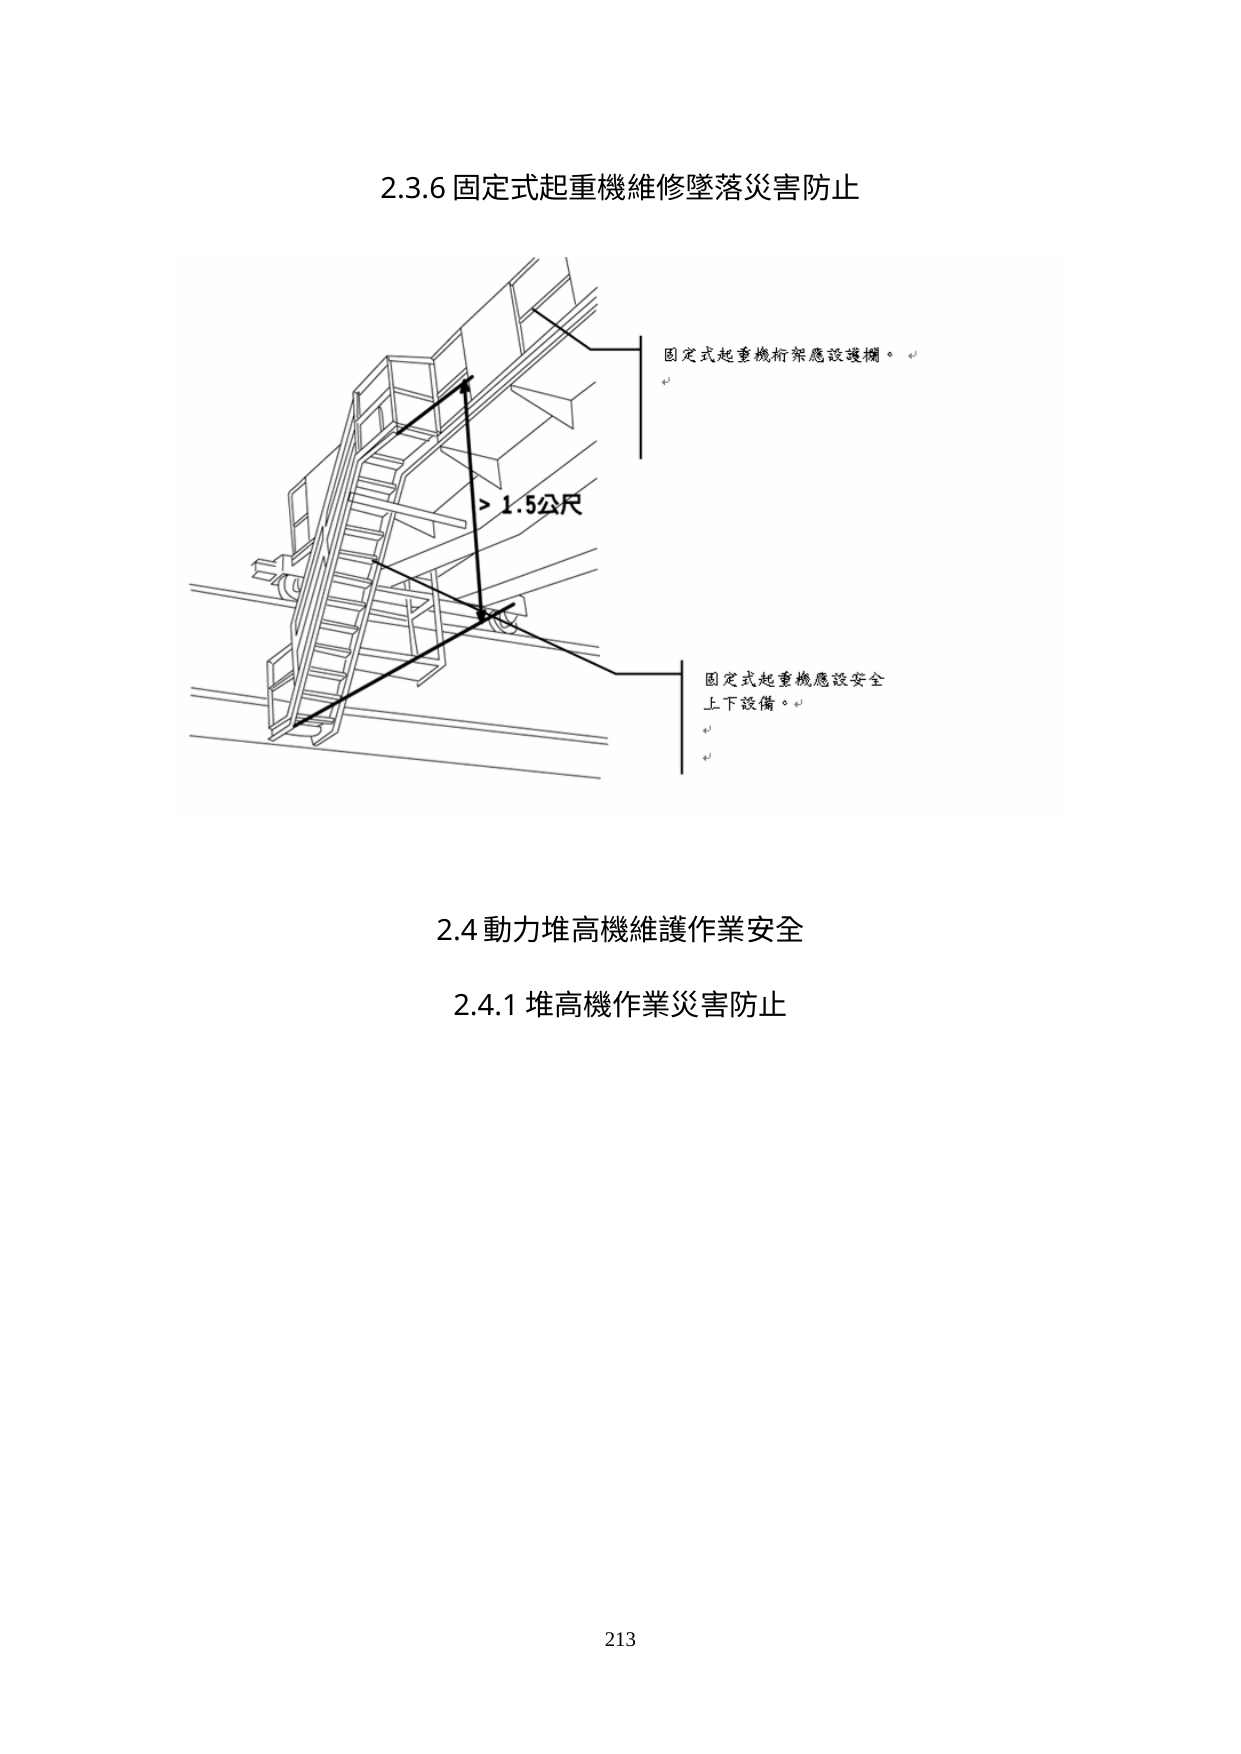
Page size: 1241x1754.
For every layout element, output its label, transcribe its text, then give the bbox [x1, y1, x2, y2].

text 2.4.1堆高機作業災害防止 [148, 965, 1092, 1040]
picture [176, 257, 1064, 815]
text 2.4動力堆高機維護作業安全 [148, 890, 1092, 965]
text 2.3.6固定式起重機維修墜落災害防止 [148, 164, 1092, 207]
